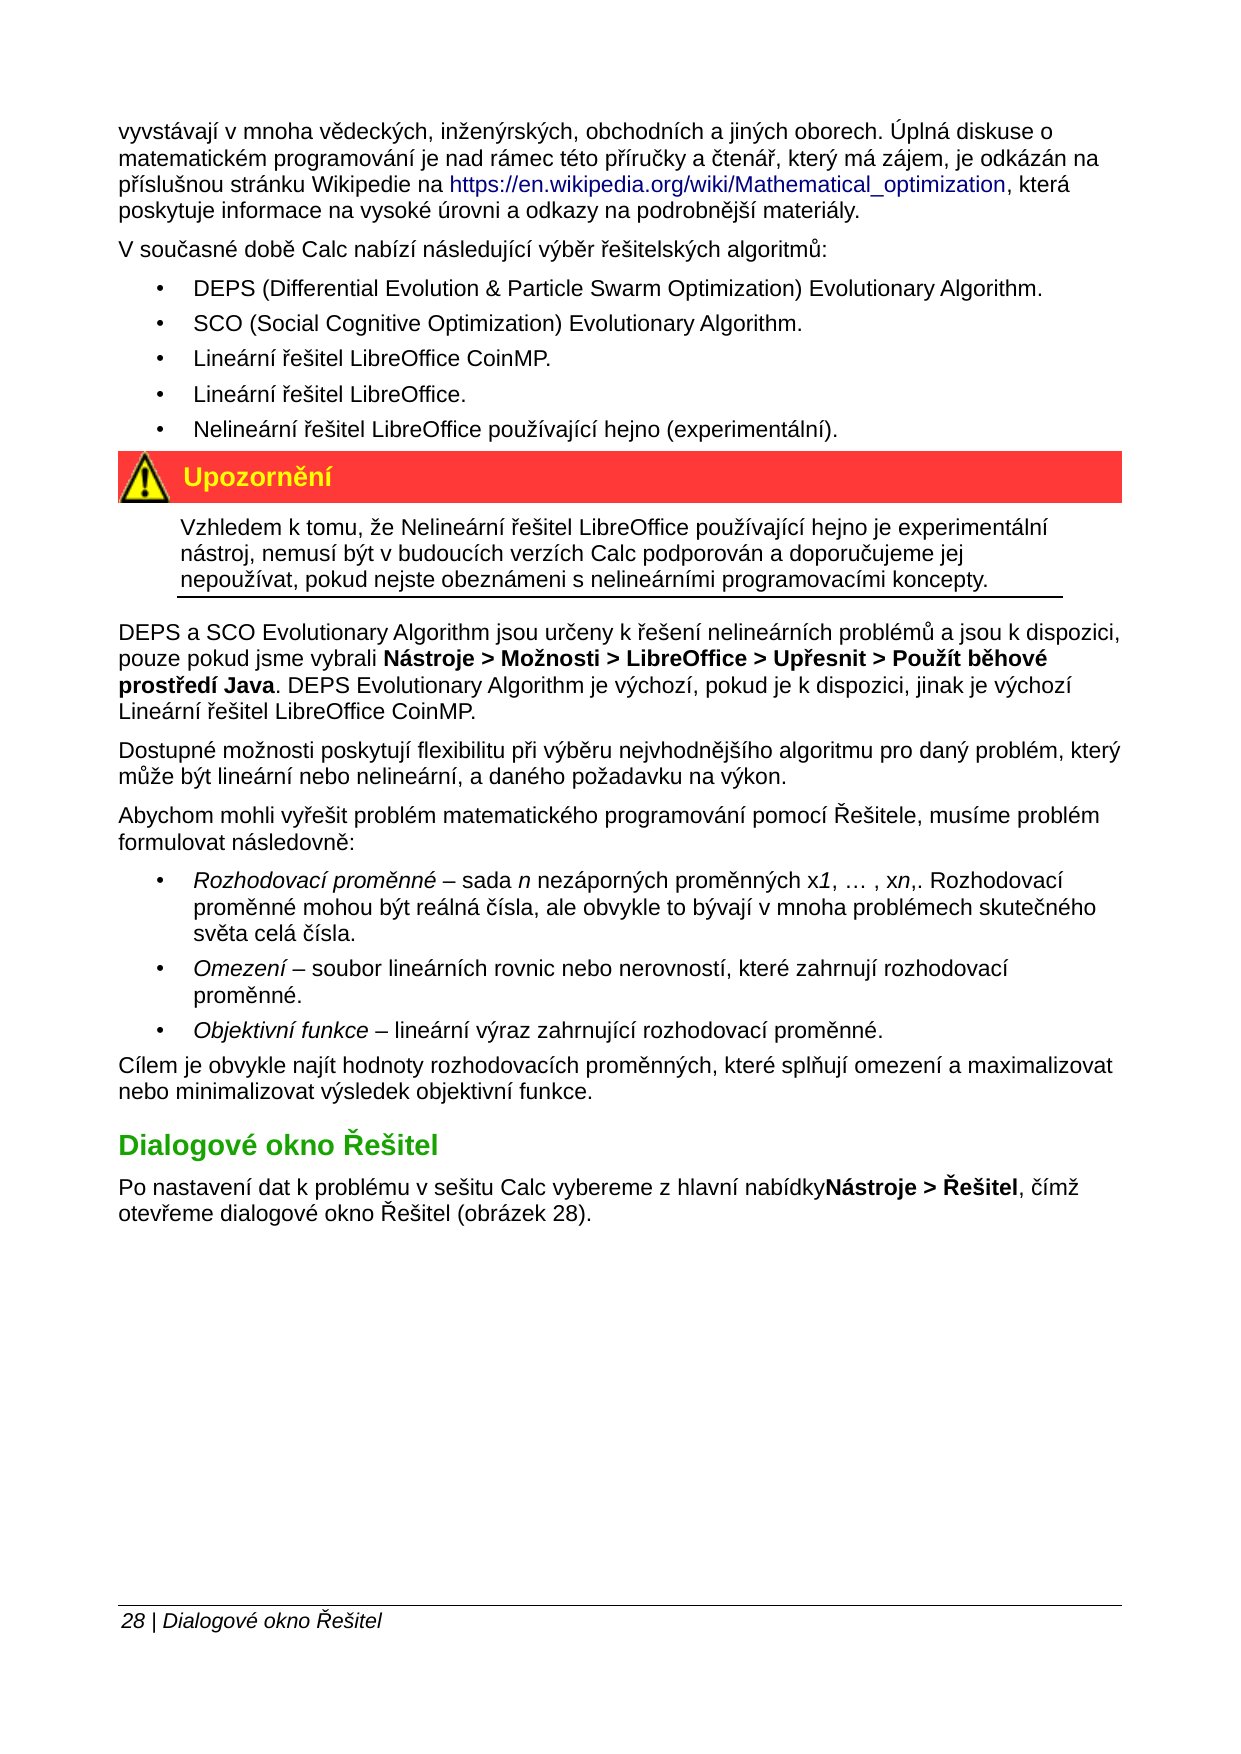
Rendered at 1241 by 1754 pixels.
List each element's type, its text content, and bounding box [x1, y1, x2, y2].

list Rozhodovací proměnné – sada n nezáporných proměnných x1, … , xn,. Rozhodovací proměnné mohou být reálná čísla, ale obvykle to bývají v mnoha problémech skutečného světa celá čísla. [156, 867, 1122, 946]
list Lineární řešitel LibreOffice. [156, 381, 1122, 407]
text Abychom mohli vyřešit problém matematického programování pomocí Řešitele, musíme problém formulovat následovně: [118, 802, 1122, 855]
text V současné době Calc nabízí následující výběr řešitelských algoritmů: [118, 236, 1122, 262]
text Dostupné možnosti poskytují flexibilitu při výběru nejvhodnějšího algoritmu pro daný problém, který může být lineární nebo nelineární, a daného požadavku na výkon. [118, 737, 1122, 789]
list SCO (Social Cognitive Optimization) Evolutionary Algorithm. [156, 310, 1122, 336]
text Vzhledem k tomu, že Nelineární řešitel LibreOffice používající hejno je experimentální nástroj, nemusí být v budoucích verzích Calc podporován a doporučujeme jej nepoužívat, pokud nejste obeznámeni s nelineárními programovacími koncepty. [177, 511, 1063, 596]
text vyvstávají v mnoha vědeckých, inženýrských, obchodních a jiných oborech. Úplná diskuse o matematickém programování je nad rámec této příručky a čtenář, který má zájem, je odkázán na příslušnou stránku Wikipedie na https://en.wikipedia.org/wiki/Mathematical_optimization, která poskytuje informace na vysoké úrovni a odkazy na podrobnější materiály. [118, 118, 1122, 223]
list Lineární řešitel LibreOffice CoinMP. [156, 345, 1122, 372]
subtitle Upozornění [170, 451, 1122, 503]
list Objektivní funkce – lineární výraz zahrnující rozhodovací proměnné. [156, 1017, 1122, 1043]
text Cílem je obvykle najít hodnoty rozhodovacích proměnných, které splňují omezení a maximalizovat nebo minimalizovat výsledek objektivní funkce. [118, 1052, 1122, 1105]
list DEPS (Differential Evolution & Particle Swarm Optimization) Evolutionary Algorithm. [156, 275, 1122, 301]
text DEPS a SCO Evolutionary Algorithm jsou určeny k řešení nelineárních problémů a jsou k dispozici, pouze pokud jsme vybrali Nástroje > Možnosti > LibreOffice > Upřesnit > Použít běhové prostředí Java. DEPS Evolutionary Algorithm je výchozí, pokud je k dispozici, jinak je výchozí Lineární řešitel LibreOffice CoinMP. [118, 619, 1122, 724]
picture [119, 451, 170, 503]
subtitle Dialogové okno Řešitel [118, 1128, 1122, 1162]
list Omezení – soubor lineárních rovnic nebo nerovností, které zahrnují rozhodovací proměnné. [156, 955, 1122, 1008]
list Nelineární řešitel LibreOffice používající hejno (experimentální). [156, 416, 1122, 442]
text Po nastavení dat k problému v sešitu Calc vybereme z hlavní nabídkyNástroje > Řešitel, čímž otevřeme dialogové okno Řešitel (obrázek 28). [118, 1174, 1122, 1226]
